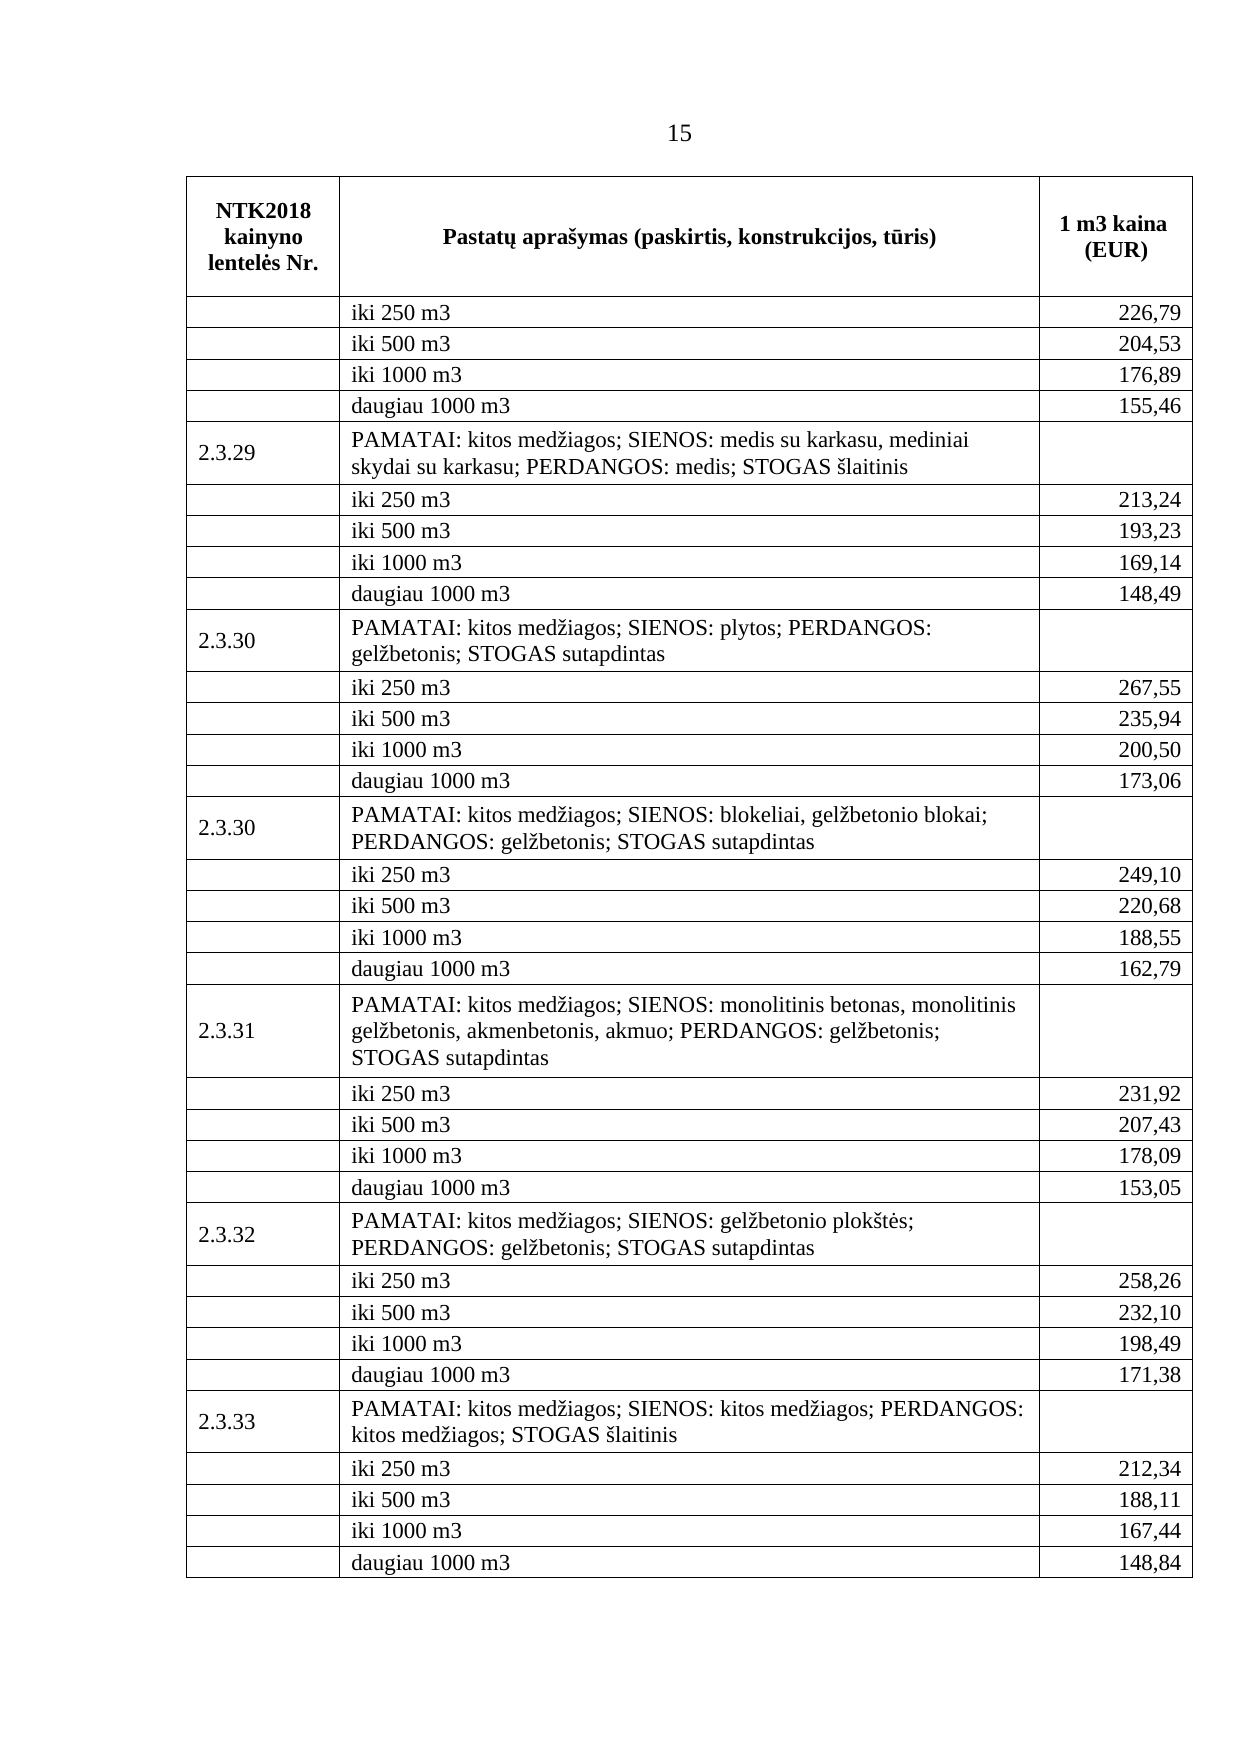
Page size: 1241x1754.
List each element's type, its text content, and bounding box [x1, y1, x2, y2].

table_cell [187, 1297, 339, 1327]
table_cell PAMATAI: kitos medžiagos; SIENOS: gelžbetonio plokštės; PERDANGOS: gelžbetonis; STOGAS sutapdintas [340, 1203, 1039, 1265]
table_cell 226,79 [1040, 297, 1192, 327]
table_cell 2.3.33 [187, 1391, 339, 1452]
table_cell PAMATAI: kitos medžiagos; SIENOS: blokeliai, gelžbetonio blokai; PERDANGOS: gelžbetonis; STOGAS sutapdintas [340, 797, 1039, 858]
table_cell iki 500 m3 [340, 891, 1039, 921]
table_cell [187, 1360, 339, 1390]
table_cell PAMATAI: kitos medžiagos; SIENOS: kitos medžiagos; PERDANGOS: kitos medžiagos; STOGAS šlaitinis [340, 1391, 1039, 1452]
table_cell daugiau 1000 m3 [340, 1547, 1039, 1577]
table_cell iki 500 m3 [340, 1485, 1039, 1515]
table_cell 2.3.29 [187, 422, 339, 483]
table_cell [187, 1078, 339, 1108]
table_cell 173,06 [1040, 766, 1192, 796]
table_cell 188,11 [1040, 1485, 1192, 1515]
table_cell 198,49 [1040, 1328, 1192, 1358]
table_cell [187, 328, 339, 358]
table_cell [1040, 422, 1192, 483]
table_cell [187, 547, 339, 577]
table_cell [187, 922, 339, 952]
table_cell iki 250 m3 [340, 485, 1039, 515]
table_cell iki 500 m3 [340, 328, 1039, 358]
table_cell 231,92 [1040, 1078, 1192, 1108]
table_cell [187, 1328, 339, 1358]
table_cell [187, 1547, 339, 1577]
table_cell daugiau 1000 m3 [340, 953, 1039, 983]
table_header NTK2018 kainyno lentelės Nr. [187, 177, 339, 296]
table_cell [187, 1453, 339, 1483]
table_cell [187, 672, 339, 702]
table_cell PAMATAI: kitos medžiagos; SIENOS: medis su karkasu, mediniai skydai su karkasu; PERDANGOS: medis; STOGAS šlaitinis [340, 422, 1039, 483]
table_cell [1040, 1203, 1192, 1265]
table_cell 171,38 [1040, 1360, 1192, 1390]
table_cell iki 250 m3 [340, 672, 1039, 702]
table_cell [187, 516, 339, 546]
table_cell iki 1000 m3 [340, 1516, 1039, 1546]
table_cell iki 1000 m3 [340, 922, 1039, 952]
table_cell 169,14 [1040, 547, 1192, 577]
table_cell [1040, 1391, 1192, 1452]
table_cell 2.3.31 [187, 985, 339, 1077]
table_cell iki 1000 m3 [340, 1141, 1039, 1171]
table_cell [187, 703, 339, 733]
table_cell iki 250 m3 [340, 860, 1039, 890]
table_cell [187, 391, 339, 421]
table_cell [187, 1485, 339, 1515]
table_cell [187, 1141, 339, 1171]
table_cell [1040, 985, 1192, 1077]
table_cell 200,50 [1040, 735, 1192, 765]
table_cell 148,84 [1040, 1547, 1192, 1577]
table_cell 188,55 [1040, 922, 1192, 952]
table_cell iki 1000 m3 [340, 735, 1039, 765]
table_cell [187, 297, 339, 327]
table_header 1 m3 kaina (EUR) [1040, 177, 1192, 296]
table_cell iki 1000 m3 [340, 1328, 1039, 1358]
table_cell 213,24 [1040, 485, 1192, 515]
table_cell iki 1000 m3 [340, 547, 1039, 577]
table_cell [187, 1516, 339, 1546]
table_cell PAMATAI: kitos medžiagos; SIENOS: monolitinis betonas, monolitinis gelžbetonis, akmenbetonis, akmuo; PERDANGOS: gelžbetonis; STOGAS sutapdintas [340, 985, 1039, 1077]
table_cell 153,05 [1040, 1172, 1192, 1202]
table_cell [187, 766, 339, 796]
table_cell iki 500 m3 [340, 703, 1039, 733]
table_cell [187, 860, 339, 890]
table_cell 232,10 [1040, 1297, 1192, 1327]
table_cell [187, 1266, 339, 1296]
table_cell [187, 953, 339, 983]
table_cell [187, 578, 339, 608]
table_cell iki 500 m3 [340, 516, 1039, 546]
table_cell 220,68 [1040, 891, 1192, 921]
table_cell iki 250 m3 [340, 1266, 1039, 1296]
table_cell 176,89 [1040, 360, 1192, 390]
table_cell 207,43 [1040, 1110, 1192, 1140]
table_cell 2.3.30 [187, 797, 339, 858]
table_cell iki 250 m3 [340, 1453, 1039, 1483]
table_cell 258,26 [1040, 1266, 1192, 1296]
table_header Pastatų aprašymas (paskirtis, konstrukcijos, tūris) [340, 177, 1039, 296]
table_cell [187, 485, 339, 515]
table_cell daugiau 1000 m3 [340, 1360, 1039, 1390]
table_cell daugiau 1000 m3 [340, 391, 1039, 421]
table_cell 193,23 [1040, 516, 1192, 546]
table_cell 178,09 [1040, 1141, 1192, 1171]
table_cell [1040, 797, 1192, 858]
table_cell 2.3.30 [187, 610, 339, 671]
table_cell 155,46 [1040, 391, 1192, 421]
table_cell iki 250 m3 [340, 1078, 1039, 1108]
table_cell daugiau 1000 m3 [340, 578, 1039, 608]
table_cell iki 250 m3 [340, 297, 1039, 327]
table_cell [187, 735, 339, 765]
table_cell [187, 360, 339, 390]
table_cell [187, 1172, 339, 1202]
table_cell PAMATAI: kitos medžiagos; SIENOS: plytos; PERDANGOS: gelžbetonis; STOGAS sutapdintas [340, 610, 1039, 671]
table_cell 267,55 [1040, 672, 1192, 702]
table_cell daugiau 1000 m3 [340, 1172, 1039, 1202]
table_cell iki 1000 m3 [340, 360, 1039, 390]
table_cell [187, 1110, 339, 1140]
table_cell 204,53 [1040, 328, 1192, 358]
table_cell 167,44 [1040, 1516, 1192, 1546]
table_cell iki 500 m3 [340, 1297, 1039, 1327]
table_cell 148,49 [1040, 578, 1192, 608]
table_cell 235,94 [1040, 703, 1192, 733]
table_cell daugiau 1000 m3 [340, 766, 1039, 796]
table_cell [187, 891, 339, 921]
table_cell iki 500 m3 [340, 1110, 1039, 1140]
table_cell 212,34 [1040, 1453, 1192, 1483]
table_cell 2.3.32 [187, 1203, 339, 1265]
table_cell 162,79 [1040, 953, 1192, 983]
table_cell [1040, 610, 1192, 671]
table_cell 249,10 [1040, 860, 1192, 890]
